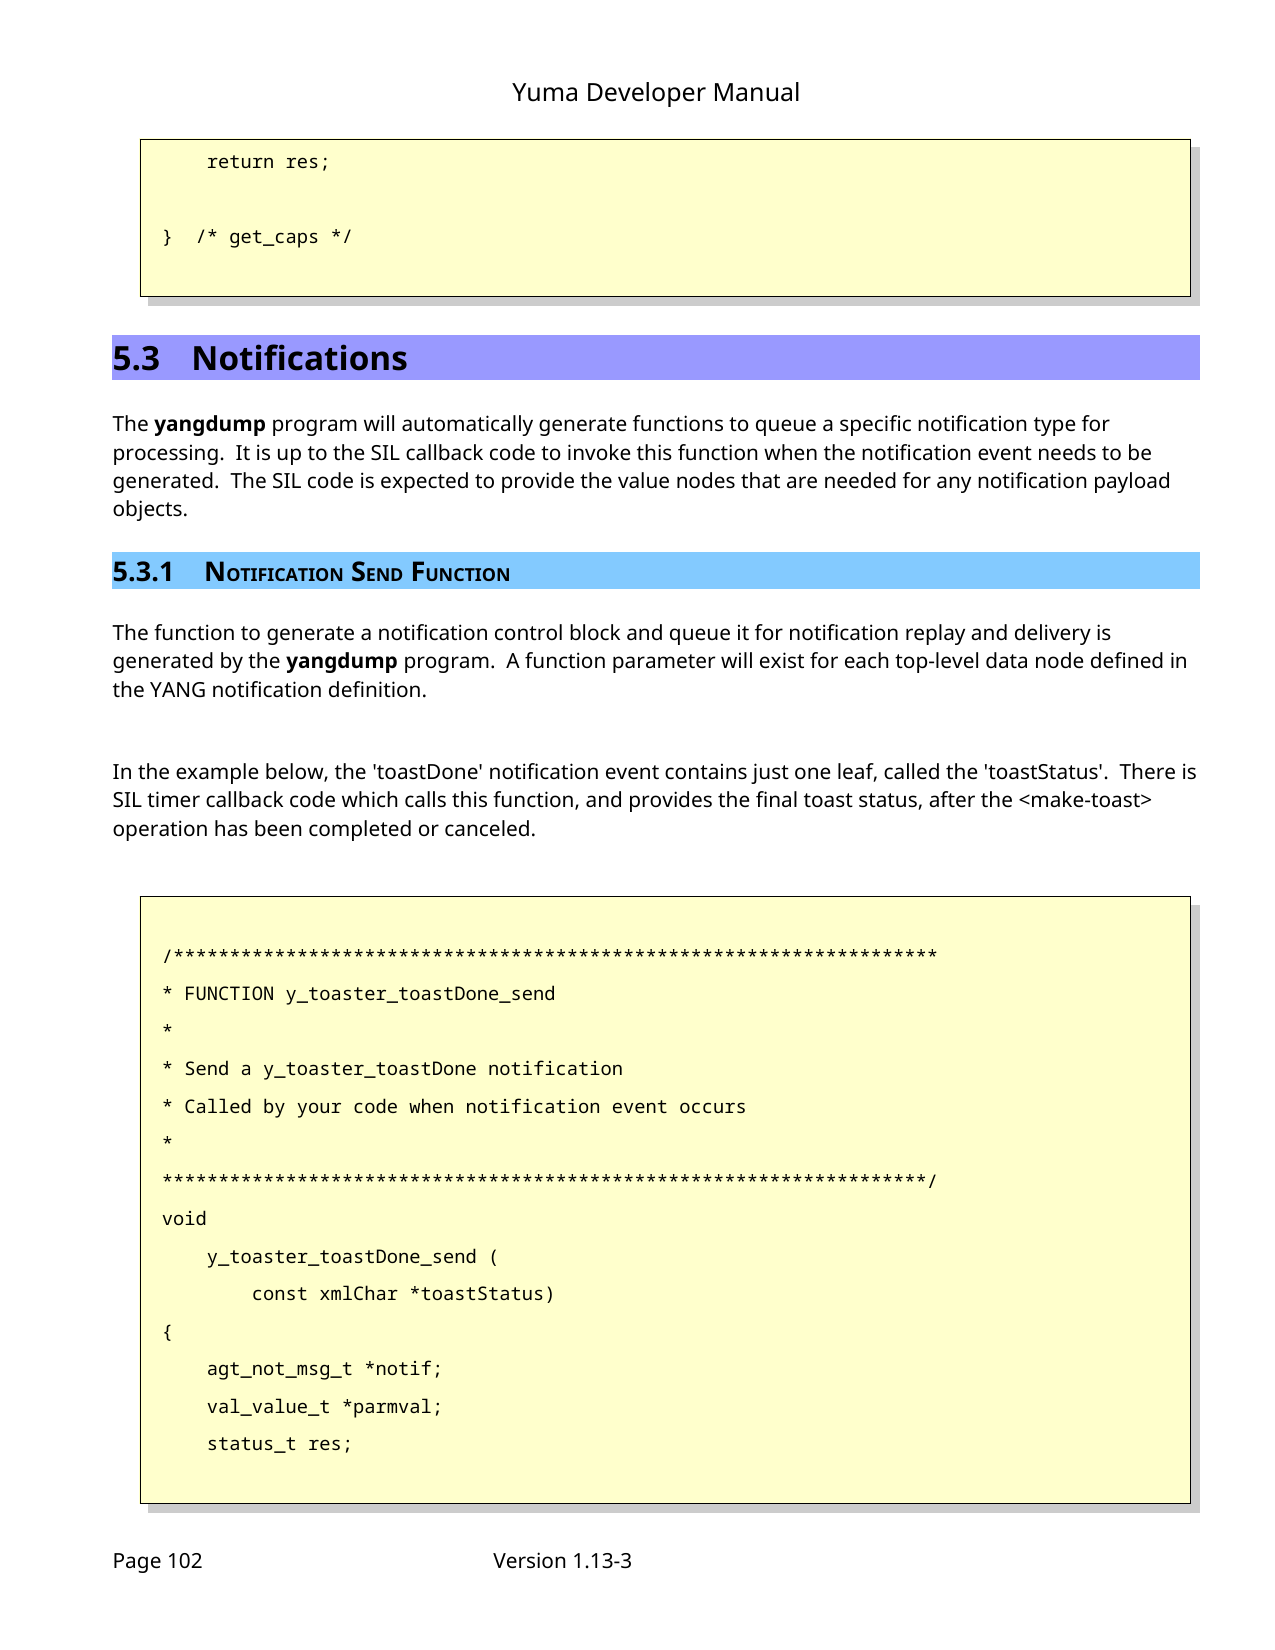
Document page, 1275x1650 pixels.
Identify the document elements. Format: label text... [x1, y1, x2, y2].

text * [141, 1008, 1190, 1044]
text void [141, 1196, 1190, 1231]
text return res; [141, 140, 1190, 174]
text val_value_t *parmval; [141, 1383, 1190, 1419]
text agt_not_msg_t *notif; [141, 1346, 1190, 1381]
text In the example below, the 'toastDone' notification event contains just one leaf, called the 'toastStatus'. There is SIL timer callback code which calls this function, and provides the final toast status, after the <make-toast> operation has been completed or canceled. [112, 757, 1200, 842]
text * Send a y_toaster_toastDone notification [141, 1046, 1190, 1081]
text * FUNCTION y_toaster_toastDone_send [141, 971, 1190, 1006]
text The function to generate a notification control block and queue it for notification replay and delivery is generated by the yangdump program. A function parameter will exist for each top-level data node defined in the YANG notification definition. [112, 618, 1200, 703]
text * [141, 1121, 1190, 1156]
text const xmlChar *toastStatus) [141, 1271, 1190, 1306]
text status_t res; [141, 1421, 1190, 1456]
text } /* get_caps */ [141, 213, 1190, 249]
text /******************************************************************** [141, 933, 1190, 969]
subtitle Notifications [112, 335, 1200, 380]
text ********************************************************************/ [141, 1158, 1190, 1194]
text * Called by your code when notification event occurs [141, 1083, 1190, 1119]
subtitle Notification Send Function [112, 552, 1200, 589]
text The yangdump program will automatically generate functions to queue a specific notification type for processing. It is up to the SIL callback code to invoke this function when the notification event needs to be generated. The SIL code is expected to provide the value nodes that are needed for any notification payload objects. [112, 409, 1200, 523]
text y_toaster_toastDone_send ( [141, 1233, 1190, 1269]
text { [141, 1308, 1190, 1344]
